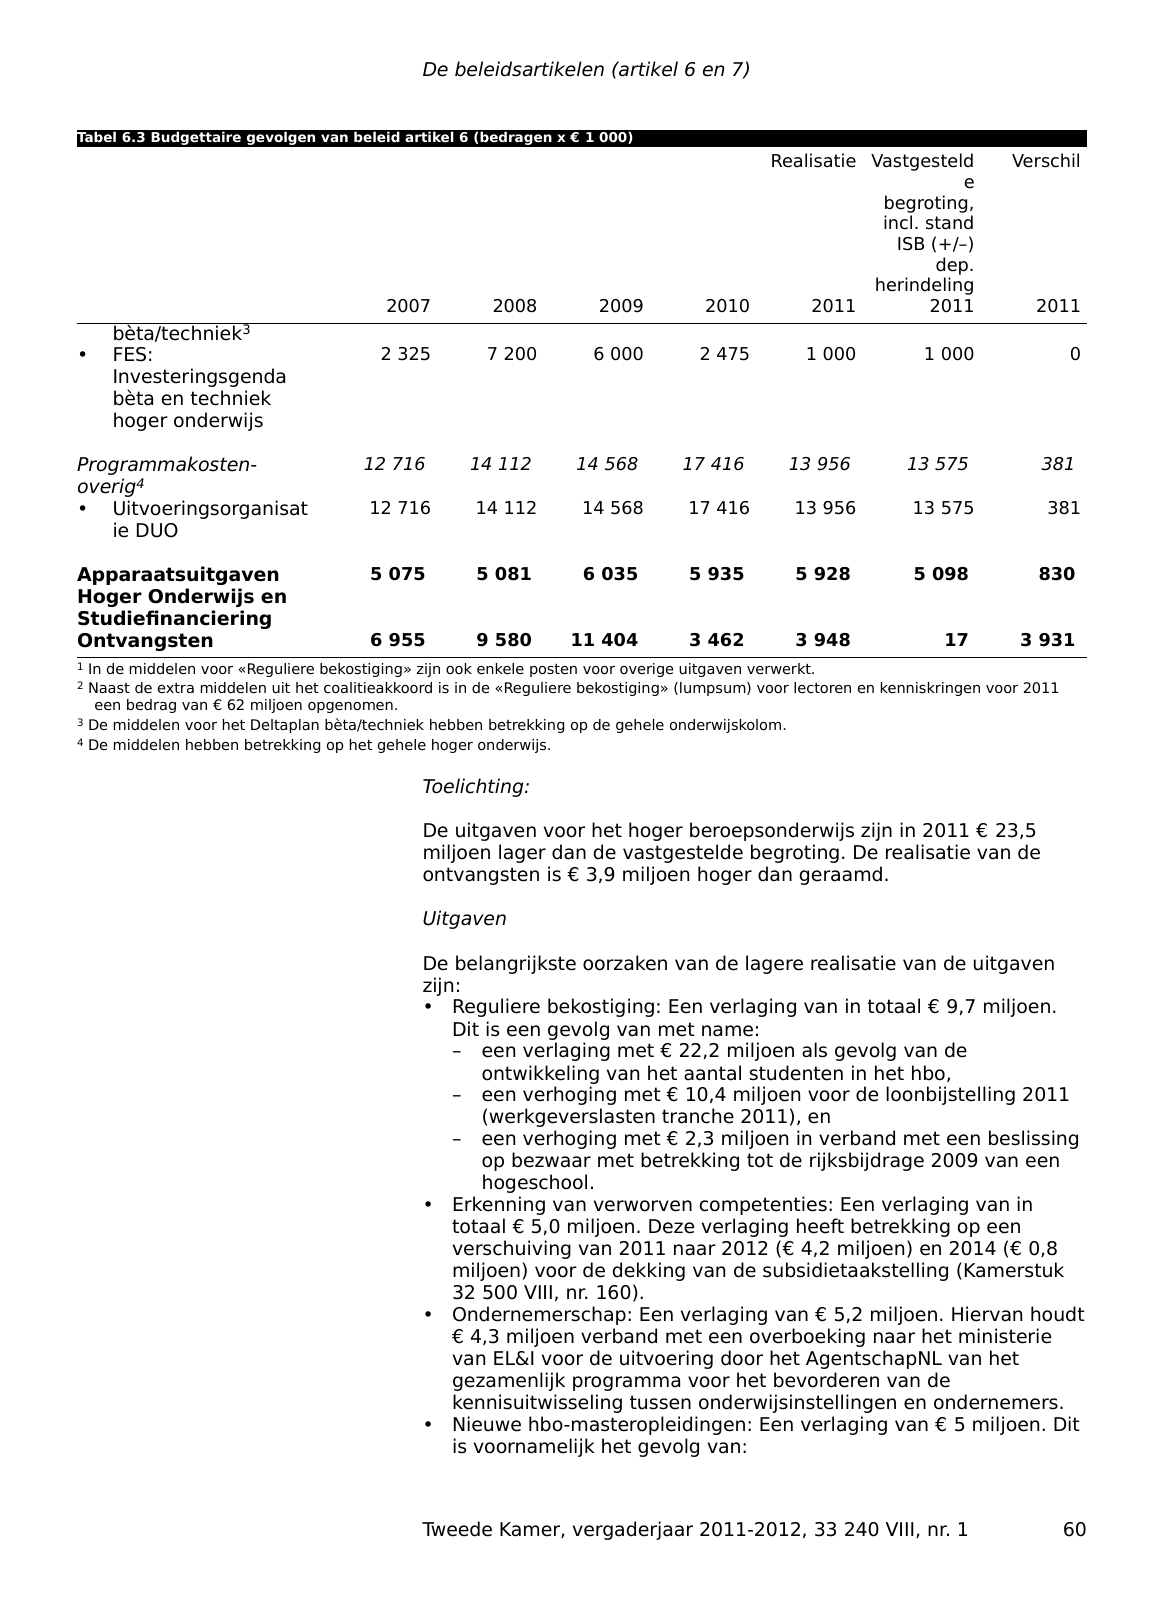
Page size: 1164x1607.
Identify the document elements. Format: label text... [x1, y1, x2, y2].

table_cell 14 568 [543, 498, 649, 542]
table_cell [650, 147, 756, 296]
text De belangrijkste oorzaken van de lagere realisatie van de uitgaven zijn: [422, 952, 1087, 996]
table_cell 0 [980, 344, 1087, 432]
table_cell 2011 [862, 296, 980, 322]
text • Erkenning van verworven competenties: Een verlaging van in totaal € 5,0 miljoen. Deze verlaging heeft betrekking op een verschuiving van 2011 naar 2012 (€ 4,2 miljoen) en 2014 (€ 0,8 miljoen) voor de dekking van de subsidietaakstelling (Kamerstuk 32 500 VIII, nr. 160). [422, 1194, 1087, 1304]
table_cell Ontvangsten [77, 630, 319, 657]
table_cell [543, 542, 649, 564]
text • Nieuwe hbo-masteropleidingen: Een verlaging van € 5 miljoen. Dit is voornamelijk het gevolg van: [422, 1414, 1087, 1458]
table_cell 2009 [543, 296, 649, 322]
table_cell Programmakosten-overig4 [77, 454, 319, 498]
table_cell [319, 542, 437, 564]
table_cell 1 In de middelen voor «Reguliere bekostiging» zijn ook enkele posten voor overige uitgaven verwerkt. 2 Naast de extra middelen uit het coalitieakkoord is in de «Reguliere bekostiging» (lumpsum) voor lectoren en kenniskringen voor 2011 een bedrag van € 62 miljoen opgenomen. 3 De middelen voor het Deltaplan bèta/techniek hebben betrekking op de gehele onderwijskolom. 4 De middelen hebben betrekking op het gehele hoger onderwijs. [77, 658, 1087, 754]
text • Reguliere bekostiging: Een verlaging van in totaal € 9,7 miljoen. Dit is een gevolg van met name: [422, 996, 1087, 1040]
table_cell 1 000 [756, 344, 862, 432]
table_cell 6 035 [543, 564, 649, 630]
table_cell [543, 432, 649, 454]
table_cell 5 081 [437, 564, 543, 630]
table_cell 3 462 [650, 630, 756, 657]
table_cell 1 000 [862, 344, 980, 432]
table_cell [862, 432, 980, 454]
table_cell 2008 [437, 296, 543, 322]
table_cell 2011 [756, 296, 862, 322]
table_cell 5 935 [650, 564, 756, 630]
table_cell 14 112 [437, 498, 543, 542]
table_cell 3 931 [980, 630, 1087, 657]
table_cell FES: Investeringsgenda bèta en techniek hoger onderwijs [106, 344, 319, 432]
table_cell [319, 147, 437, 296]
table_cell [437, 324, 543, 344]
subtitle Toelichting: [422, 776, 1087, 798]
table_cell [106, 542, 319, 564]
table_cell [437, 542, 543, 564]
table_cell 12 716 [319, 498, 437, 542]
table_cell [437, 147, 543, 296]
table_cell 13 956 [756, 498, 862, 542]
table_cell 6 955 [319, 630, 437, 657]
table_cell [650, 542, 756, 564]
table_cell Verschil [980, 147, 1087, 296]
table_cell 17 416 [650, 454, 756, 498]
table_cell 12 716 [319, 454, 437, 498]
table_cell 2011 [980, 296, 1087, 322]
subtitle Uitgaven [422, 908, 1087, 930]
table_cell 3 948 [756, 630, 862, 657]
table_cell 5 098 [862, 564, 980, 630]
table_cell 14 568 [543, 454, 649, 498]
table_cell [77, 147, 106, 296]
table_cell [862, 324, 980, 344]
table_cell bèta/techniek3 [106, 324, 319, 344]
table_cell [319, 432, 437, 454]
table_cell 13 575 [862, 454, 980, 498]
table_cell [862, 542, 980, 564]
table_header Tabel 6.3 Budgettaire gevolgen van beleid artikel 6 (bedragen x € 1 000) [77, 130, 1087, 146]
table_cell [980, 432, 1087, 454]
table_cell [980, 324, 1087, 344]
table_cell [77, 296, 106, 322]
table_cell [437, 432, 543, 454]
text – een verhoging met € 10,4 miljoen voor de loonbijstelling 2011 (werkgeverslasten tranche 2011), en [452, 1084, 1087, 1128]
table_cell Realisatie [756, 147, 862, 296]
table_cell [319, 324, 437, 344]
table_cell Apparaatsuitgaven Hoger Onderwijs en Studiefinanciering [77, 564, 319, 630]
table_cell [980, 542, 1087, 564]
table_cell 381 [980, 454, 1087, 498]
table_cell 381 [980, 498, 1087, 542]
table_cell 7 200 [437, 344, 543, 432]
table_cell 9 580 [437, 630, 543, 657]
table_cell [77, 324, 106, 344]
text – een verlaging met € 22,2 miljoen als gevolg van de ontwikkeling van het aantal studenten in het hbo, [452, 1040, 1087, 1084]
table_cell [543, 147, 649, 296]
table_cell [650, 432, 756, 454]
table_cell 11 404 [543, 630, 649, 657]
table_cell • [77, 344, 106, 432]
text De uitgaven voor het hoger beroepsonderwijs zijn in 2011 € 23,5 miljoen lager dan de vastgestelde begroting. De realisatie van de ontvangsten is € 3,9 miljoen hoger dan geraamd. [422, 820, 1087, 886]
table_cell 2010 [650, 296, 756, 322]
table_cell [77, 542, 106, 564]
table_cell 14 112 [437, 454, 543, 498]
table_cell [543, 324, 649, 344]
table_cell 830 [980, 564, 1087, 630]
table_cell 13 956 [756, 454, 862, 498]
table_cell [756, 542, 862, 564]
table_cell 2 475 [650, 344, 756, 432]
table_cell [106, 432, 319, 454]
table_cell 2007 [319, 296, 437, 322]
table_cell Vastgestelde begroting, incl. stand ISB (+/–) dep. herindeling [862, 147, 980, 296]
table_cell 17 [862, 630, 980, 657]
table_cell 5 075 [319, 564, 437, 630]
table_cell 6 000 [543, 344, 649, 432]
text – een verhoging met € 2,3 miljoen in verband met een beslissing op bezwaar met betrekking tot de rijksbijdrage 2009 van een hogeschool. [452, 1128, 1087, 1194]
table_cell [756, 324, 862, 344]
table_cell [106, 296, 319, 322]
table_cell [77, 432, 106, 454]
table_cell 17 416 [650, 498, 756, 542]
table_cell • [77, 498, 106, 542]
table_cell Uitvoeringsorganisatie DUO [106, 498, 319, 542]
table_cell 5 928 [756, 564, 862, 630]
table_cell [756, 432, 862, 454]
table_cell [106, 147, 319, 296]
text • Ondernemerschap: Een verlaging van € 5,2 miljoen. Hiervan houdt € 4,3 miljoen verband met een overboeking naar het ministerie van EL&I voor de uitvoering door het AgentschapNL van het gezamenlijk programma voor het bevorderen van de kennisuitwisseling tussen onderwijsinstellingen en ondernemers. [422, 1304, 1087, 1414]
table_cell [650, 324, 756, 344]
table_cell 13 575 [862, 498, 980, 542]
table_cell 2 325 [319, 344, 437, 432]
